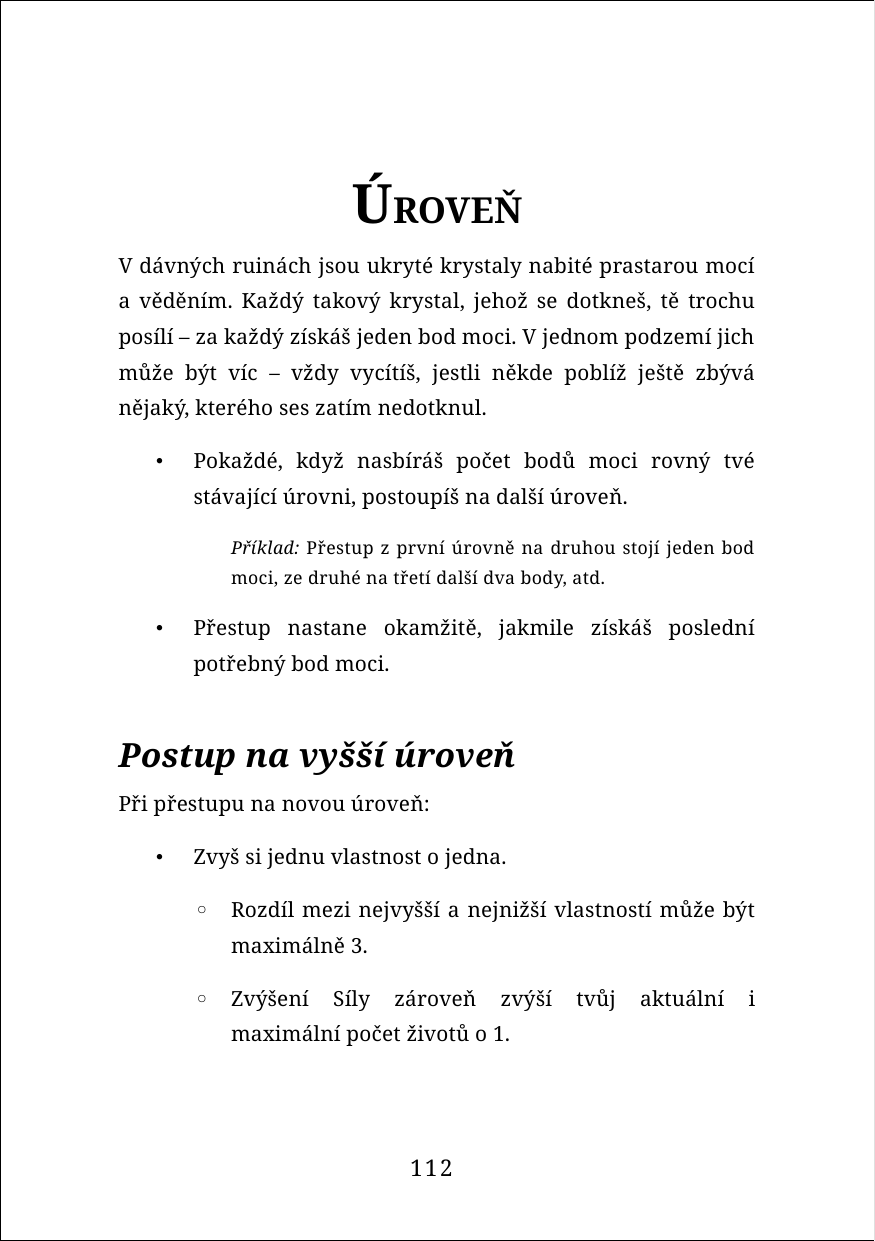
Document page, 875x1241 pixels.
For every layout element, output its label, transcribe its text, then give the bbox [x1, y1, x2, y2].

list Přestup nastane okamžitě, jakmile získáš poslední potřebný bod moci. [156, 613, 756, 677]
list Příklad: Přestup z první úrovně na druhou stojí jeden bod moci, ze druhé na třetí další dva body, atd. [193, 535, 756, 589]
text Při přestupu na novou úroveň: [118, 789, 756, 817]
list Zvýšení Síly zároveň zvýší tvůj aktuální i maximální počet životů o 1. [193, 984, 756, 1048]
subtitle Úroveň [118, 166, 756, 239]
list Zvyš si jednu vlastnost o jedna. [156, 842, 756, 870]
list Pokaždé, když nasbíráš počet bodů moci rovný tvé stávající úrovni, postoupíš na další úroveň. [156, 446, 756, 510]
text V dávných ruinách jsou ukryté krystaly nabité prastarou mocí a věděním. Každý takový krystal, jehož se dotkneš, tě trochu posílí – za každý získáš jeden bod moci. V jednom podzemí jich může být víc – vždy vycítíš, jestli někde poblíž ještě zbývá nějaký, kterého ses zatím nedotknul. [118, 251, 756, 422]
list Rozdíl mezi nejvyšší a nejnižší vlastností může být maximálně 3. [193, 895, 756, 959]
subtitle Postup na vyšší úroveň [118, 732, 756, 777]
